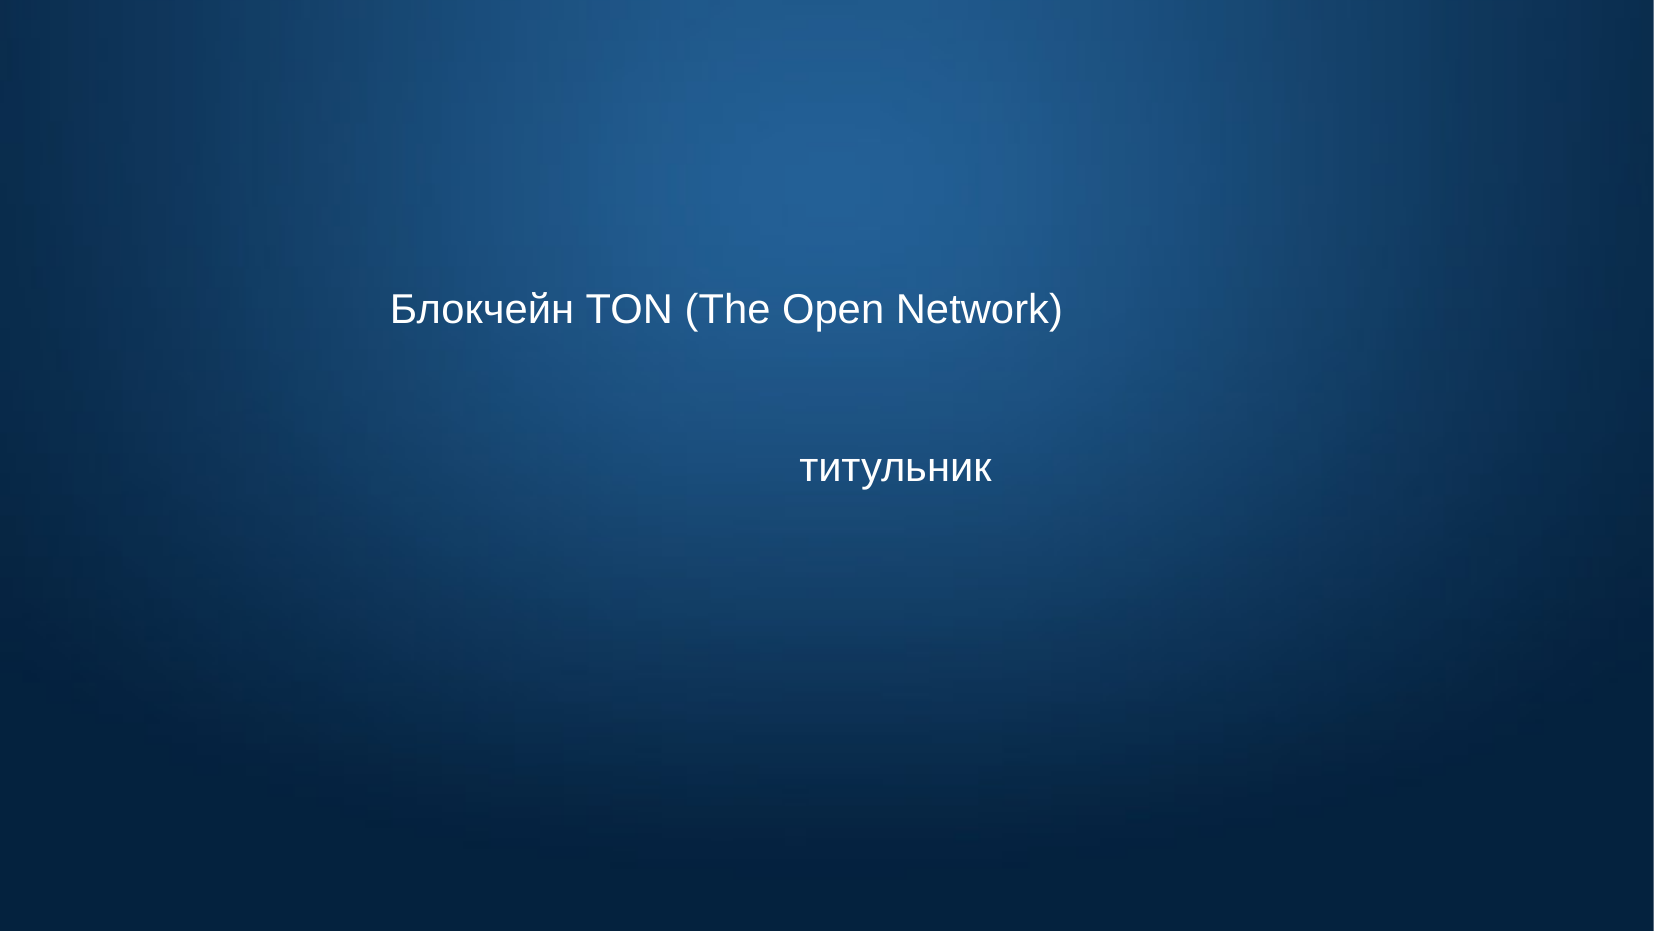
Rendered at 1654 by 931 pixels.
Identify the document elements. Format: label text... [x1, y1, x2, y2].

text_box титульник [784, 436, 1300, 684]
picture [0, 0, 1654, 931]
title Блокчейн TON (The Open Network) [0, 206, 1477, 412]
